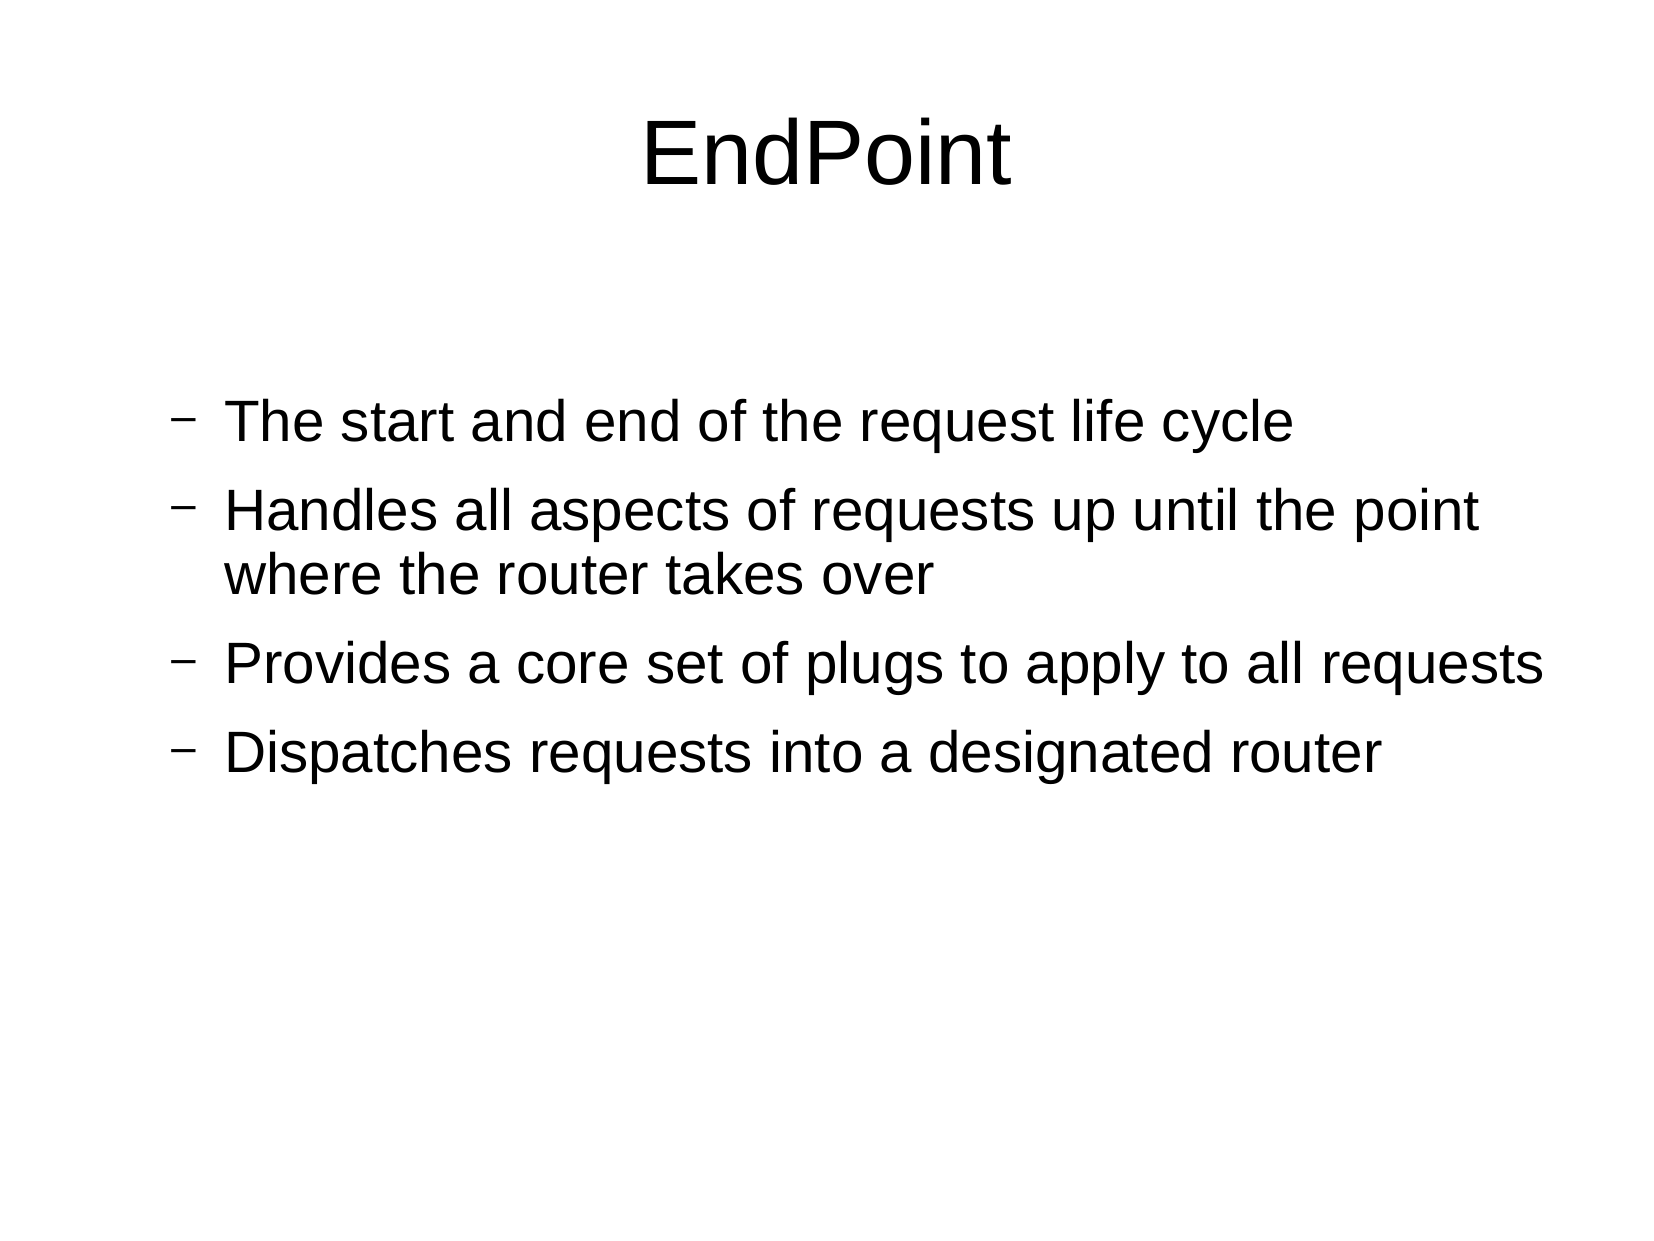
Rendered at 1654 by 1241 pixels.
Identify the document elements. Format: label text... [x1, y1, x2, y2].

title EndPoint [82, 49, 1571, 257]
list The start and end of the request life cycle Handles all aspects of requests up until the point where the router takes over Provides a core set of plugs to apply to all requests Dispatches requests into a designated router [82, 290, 1571, 1010]
